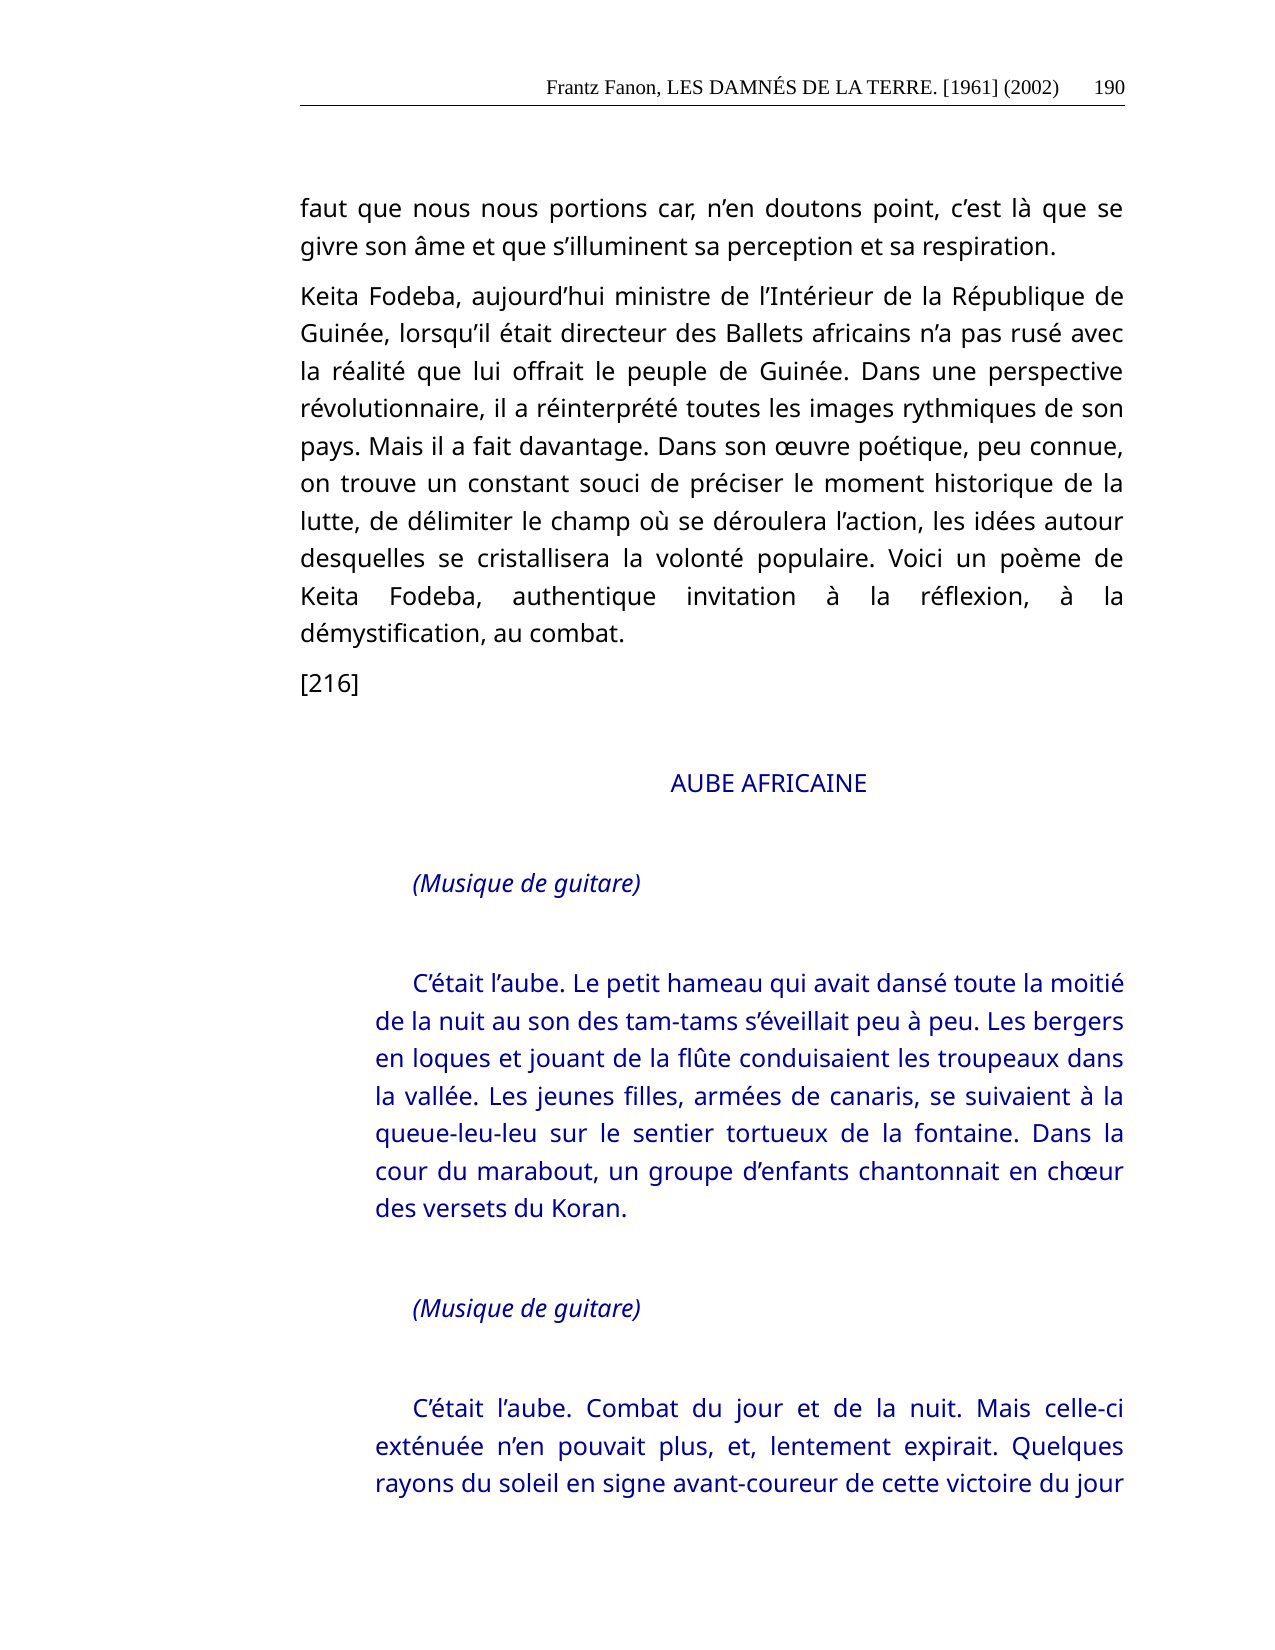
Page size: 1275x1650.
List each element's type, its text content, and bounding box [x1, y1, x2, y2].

text C’était l’aube. Combat du jour et de la nuit. Mais celle-ci exténuée n’en pouvait plus, et, lentement expirait. Quelques rayons du soleil en signe avant-coureur de cette victoire du jour [375, 1387, 1125, 1500]
text C’était l’aube. Le petit hameau qui avait dansé toute la moitié de la nuit au son des tam-tams s’éveillait peu à peu. Les bergers en loques et jouant de la flûte conduisaient les troupeaux dans la vallée. Les jeunes filles, armées de canaris, se suivaient à la queue-leu-leu sur le sentier tortueux de la fontaine. Dans la cour du marabout, un groupe d’enfants chantonnait en chœur des versets du Koran. [375, 962, 1125, 1225]
text (Musique de guitare) [375, 862, 1125, 900]
text (Musique de guitare) [375, 1287, 1125, 1325]
text Keita Fodeba, aujourd’hui ministre de l’Intérieur de la République de Guinée, lorsqu’il était directeur des Ballets africains n’a pas rusé avec la réalité que lui offrait le peuple de Guinée. Dans une perspective révolutionnaire, il a réinterprété toutes les images rythmiques de son pays. Mais il a fait davantage. Dans son œuvre poétique, peu connue, on trouve un constant souci de préciser le moment historique de la lutte, de délimiter le champ où se déroulera l’action, les idées autour desquelles se cristallisera la volonté populaire. Voici un poème de Keita Fodeba, authentique invitation à la réflexion, à la démystification, au combat. [300, 275, 1125, 650]
text AUBE AFRICAINE [375, 762, 1125, 800]
text [216] [300, 662, 1125, 700]
text faut que nous nous portions car, n’en doutons point, c’est là que se givre son âme et que s’illuminent sa perception et sa respiration. [300, 187, 1125, 262]
